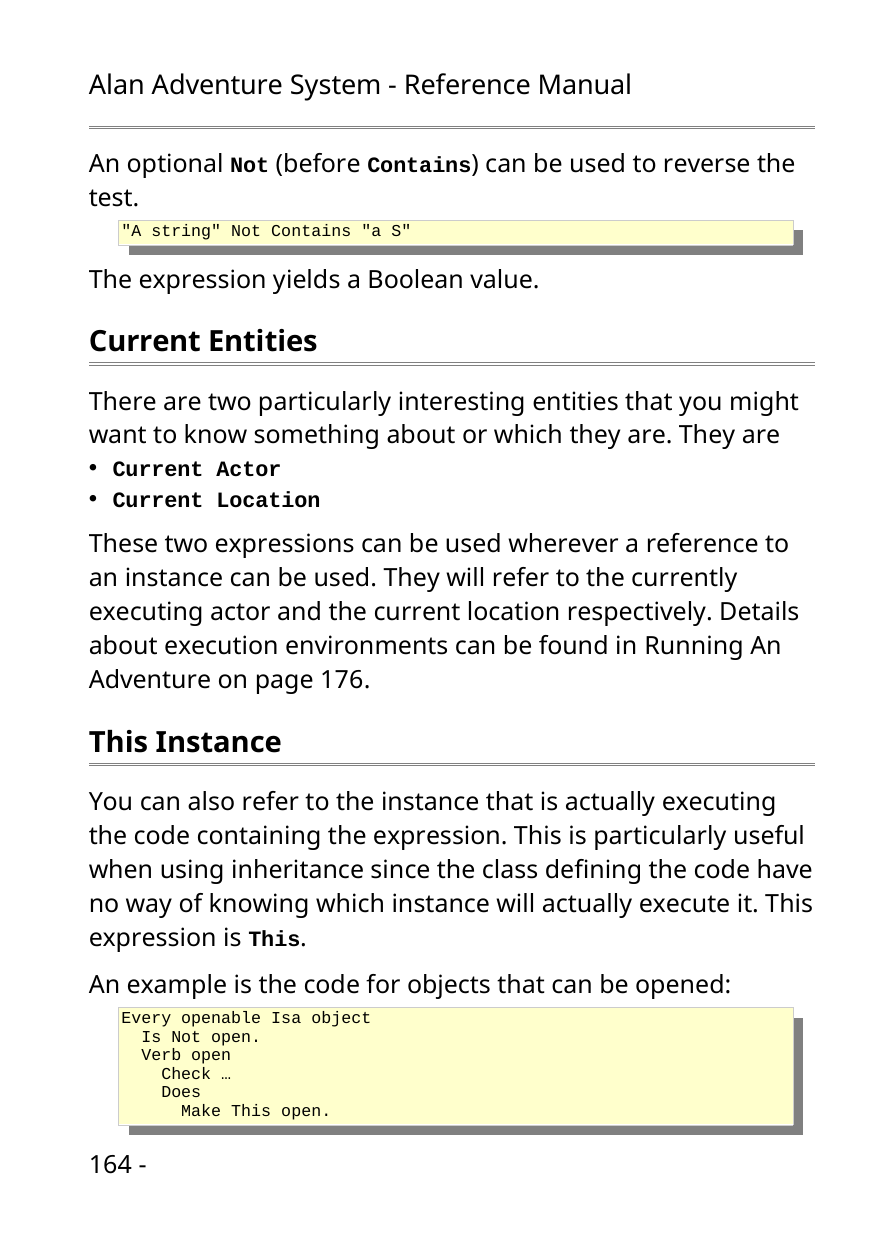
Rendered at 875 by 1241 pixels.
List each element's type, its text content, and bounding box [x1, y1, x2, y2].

subtitle Current Entities [88, 321, 815, 365]
text An optional Not (before Contains) can be used to reverse the test. [88, 146, 815, 213]
text The expression yields a Boolean value. [88, 262, 815, 296]
text Every openable Isa object Is Not open. Verb open Check … Does Make This open. [119, 1008, 793, 1124]
text "A string" Not Contains "a S" [119, 221, 793, 244]
text An example is the code for objects that can be opened: [88, 967, 815, 1001]
text These two expressions can be used wherever a reference to an instance can be used. They will refer to the currently executing actor and the current location respectively. Details about execution environments can be found in Running An Adventure on page 142. [88, 526, 815, 696]
subtitle This Instance [88, 721, 815, 765]
text There are two particularly interesting entities that you might want to know something about or which they are. They are [88, 383, 815, 451]
text You can also refer to the instance that is actually executing the code containing the expression. This is particularly useful when using inheritance since the class defining the code have no way of knowing which instance will actually execute it. This expression is This. [88, 784, 815, 954]
list Current Location [88, 489, 815, 514]
list Current Actor [88, 458, 815, 483]
